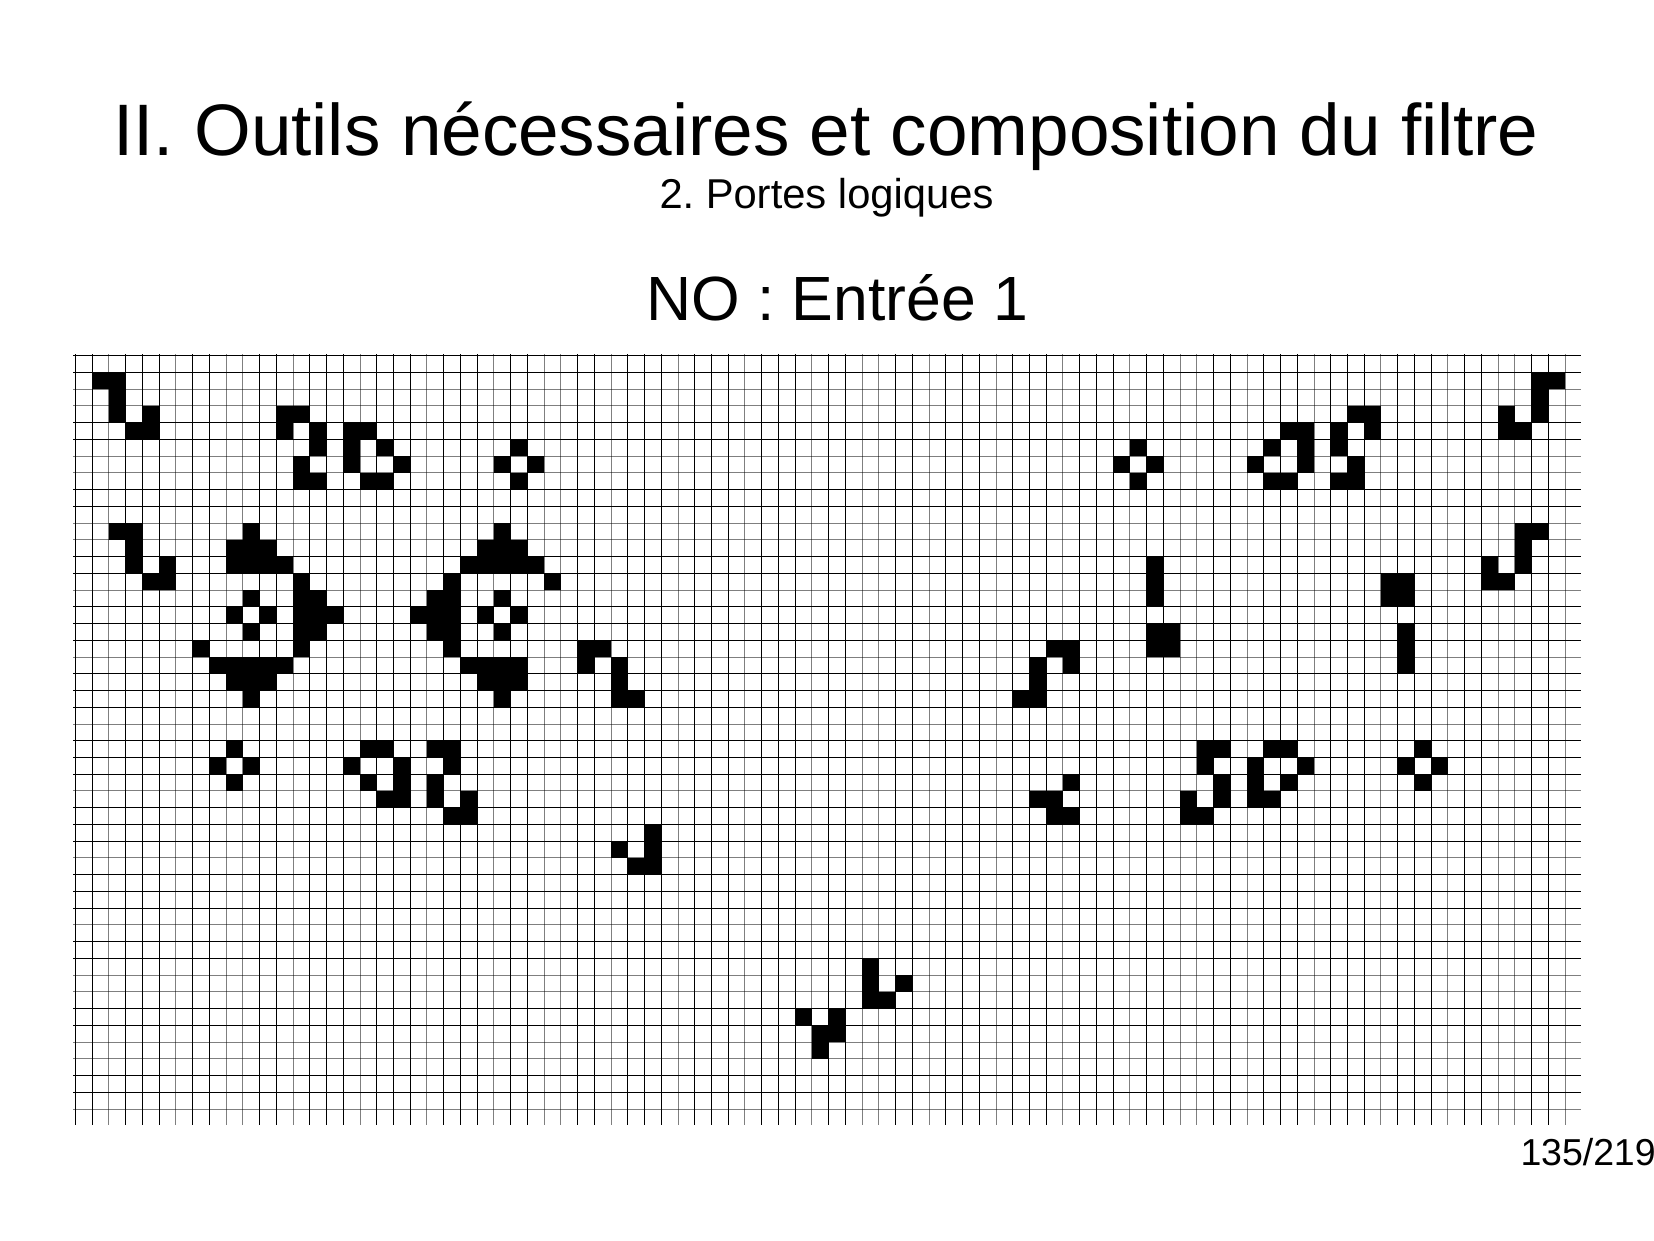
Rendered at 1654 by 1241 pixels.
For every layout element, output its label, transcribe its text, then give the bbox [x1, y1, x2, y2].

text_box <number>/219 [1505, 1124, 1654, 1182]
title II. Outils nécessaires et composition du filtre 2. Portes logiques [82, 49, 1571, 257]
picture [73, 354, 1581, 1125]
text_box NO : Entrée 1 [631, 256, 1044, 342]
